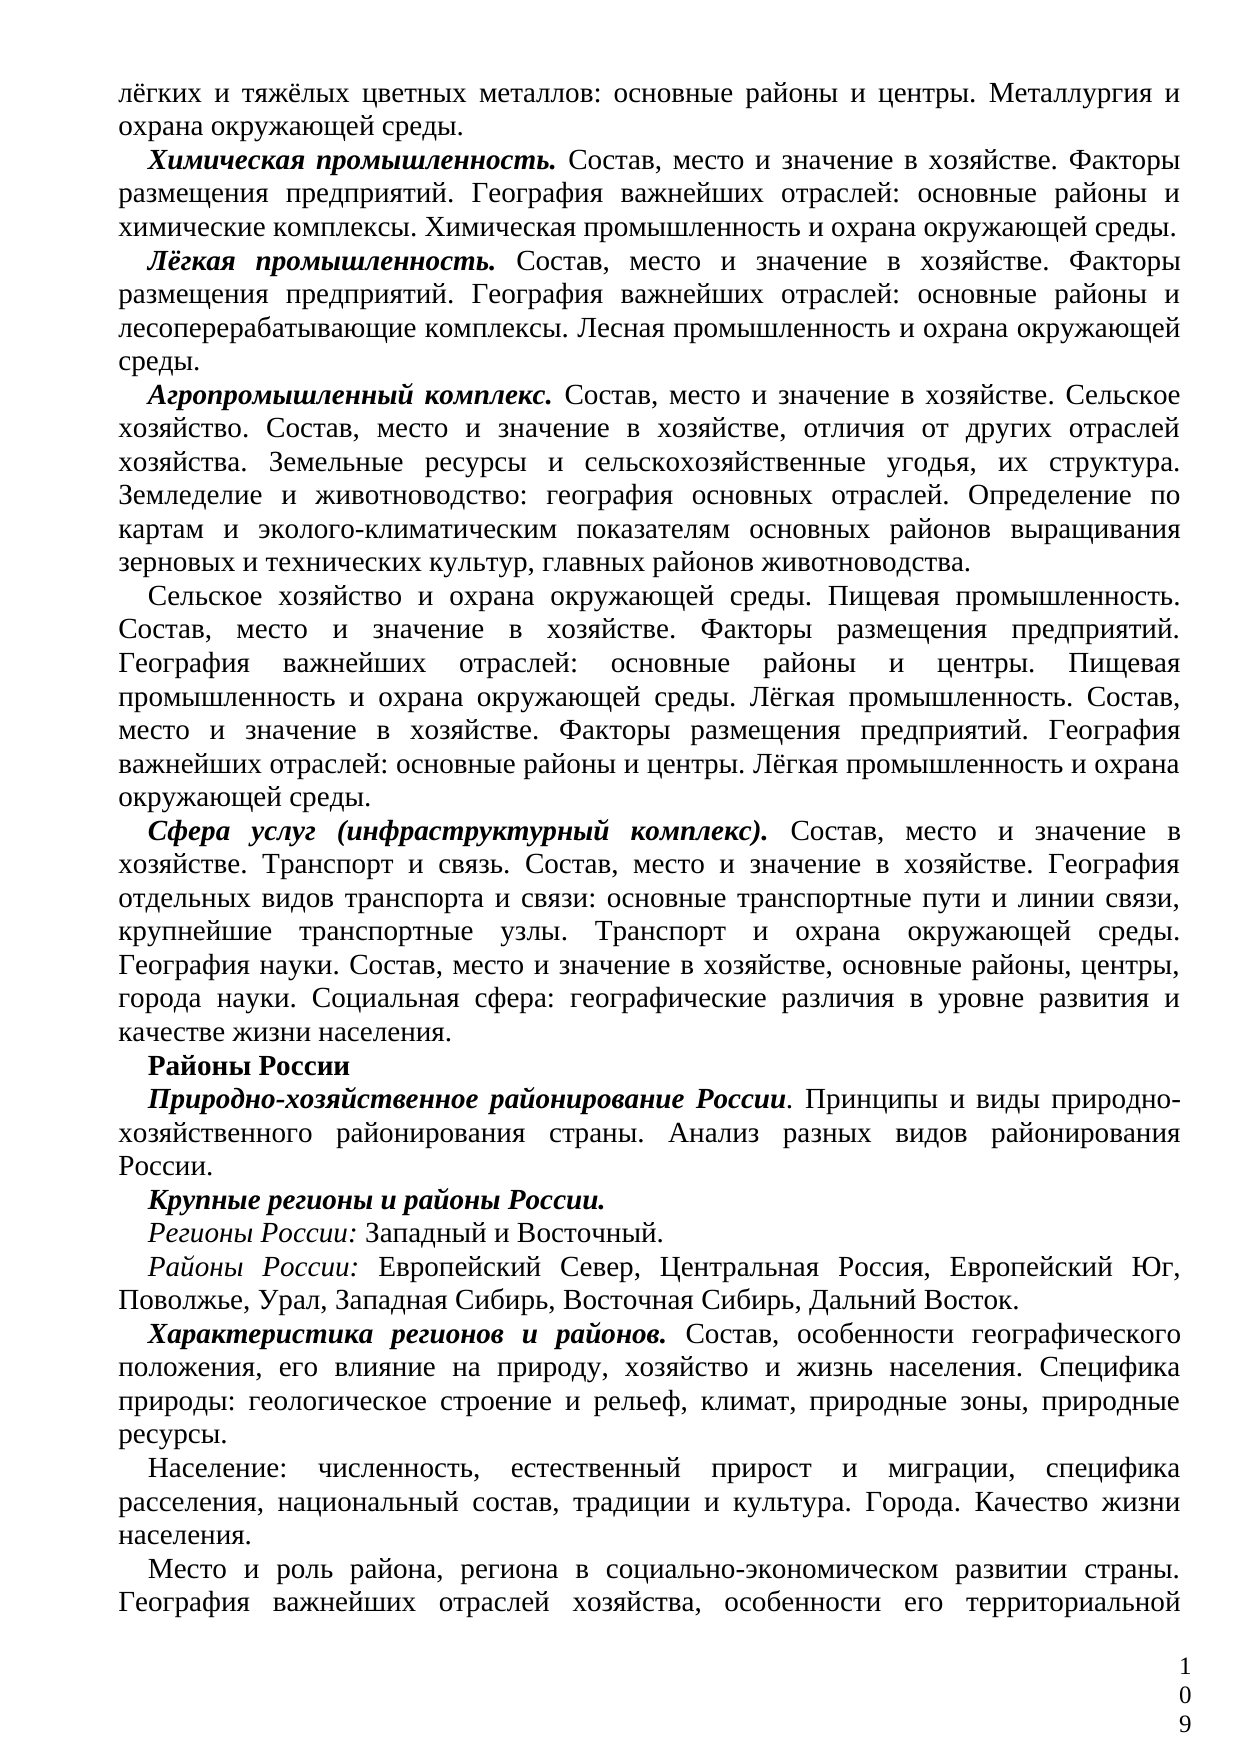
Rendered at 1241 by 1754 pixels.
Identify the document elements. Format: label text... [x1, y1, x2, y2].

text Крупные регионы и районы России. [118, 1182, 1181, 1215]
text Районы России: Европейский Север, Центральная Россия, Европейский Юг, Поволжье, Урал, Западная Сибирь, Восточная Сибирь, Дальний Восток. [118, 1249, 1181, 1316]
text Сфера услуг (инфраструктурный комплекс). Состав, место и значение в хозяйстве. Транспорт и связь. Состав, место и значение в хозяйстве. География отдельных видов транспорта и связи: основные транспортные пути и линии связи, крупнейшие транспортные узлы. Транспорт и охрана окружающей среды. География науки. Состав, место и значение в хозяйстве, основные районы, центры, города науки. Социальная сфера: географические различия в уровне развития и качестве жизни населения. [118, 813, 1181, 1048]
text Регионы России: Западный и Восточный. [118, 1215, 1181, 1249]
text Природно-хозяйственное районирование России. Принципы и виды природно-хозяйственного районирования страны. Анализ разных видов районирования России. [118, 1081, 1181, 1182]
text Место и роль района, региона в социально-экономическом развитии страны. География важнейших отраслей хозяйства, особенности его территориальной [118, 1551, 1181, 1618]
text Районы России [118, 1048, 1181, 1081]
text Химическая промышленность. Состав, место и значение в хозяйстве. Факторы размещения предприятий. География важнейших отраслей: основные районы и химические комплексы. Химическая промышленность и охрана окружающей среды. [118, 142, 1181, 243]
text Агропромышленный комплекс. Состав, место и значение в хозяйстве. Сельское хозяйство. Состав, место и значение в хозяйстве, отличия от других отраслей хозяйства. Земельные ресурсы и сельскохозяйственные угодья, их структура. Земледелие и животноводство: география основных отраслей. Определение по картам и эколого-климатическим показателям основных районов выращивания зерновых и технических культур, главных районов животноводства. [118, 377, 1181, 578]
text Население: численность, естественный прирост и миграции, специфика расселения, национальный состав, традиции и культура. Города. Качество жизни населения. [118, 1450, 1181, 1551]
text Лёгкая промышленность. Состав, место и значение в хозяйстве. Факторы размещения предприятий. География важнейших отраслей: основные районы и лесоперерабатывающие комплексы. Лесная промышленность и охрана окружающей среды. [118, 243, 1181, 377]
text Характеристика регионов и районов. Состав, особенности географического положения, его влияние на природу, хозяйство и жизнь населения. Специфика природы: геологическое строение и рельеф, климат, природные зоны, природные ресурсы. [118, 1316, 1181, 1450]
text Сельское хозяйство и охрана окружающей среды. Пищевая промышленность. Состав, место и значение в хозяйстве. Факторы размещения предприятий. География важнейших отраслей: основные районы и центры. Пищевая промышленность и охрана окружающей среды. Лёгкая промышленность. Состав, место и значение в хозяйстве. Факторы размещения предприятий. География важнейших отраслей: основные районы и центры. Лёгкая промышленность и охрана окружающей среды. [118, 578, 1181, 813]
text лёгких и тяжёлых цветных металлов: основные районы и центры. Металлургия и охрана окружающей среды. [118, 75, 1181, 142]
